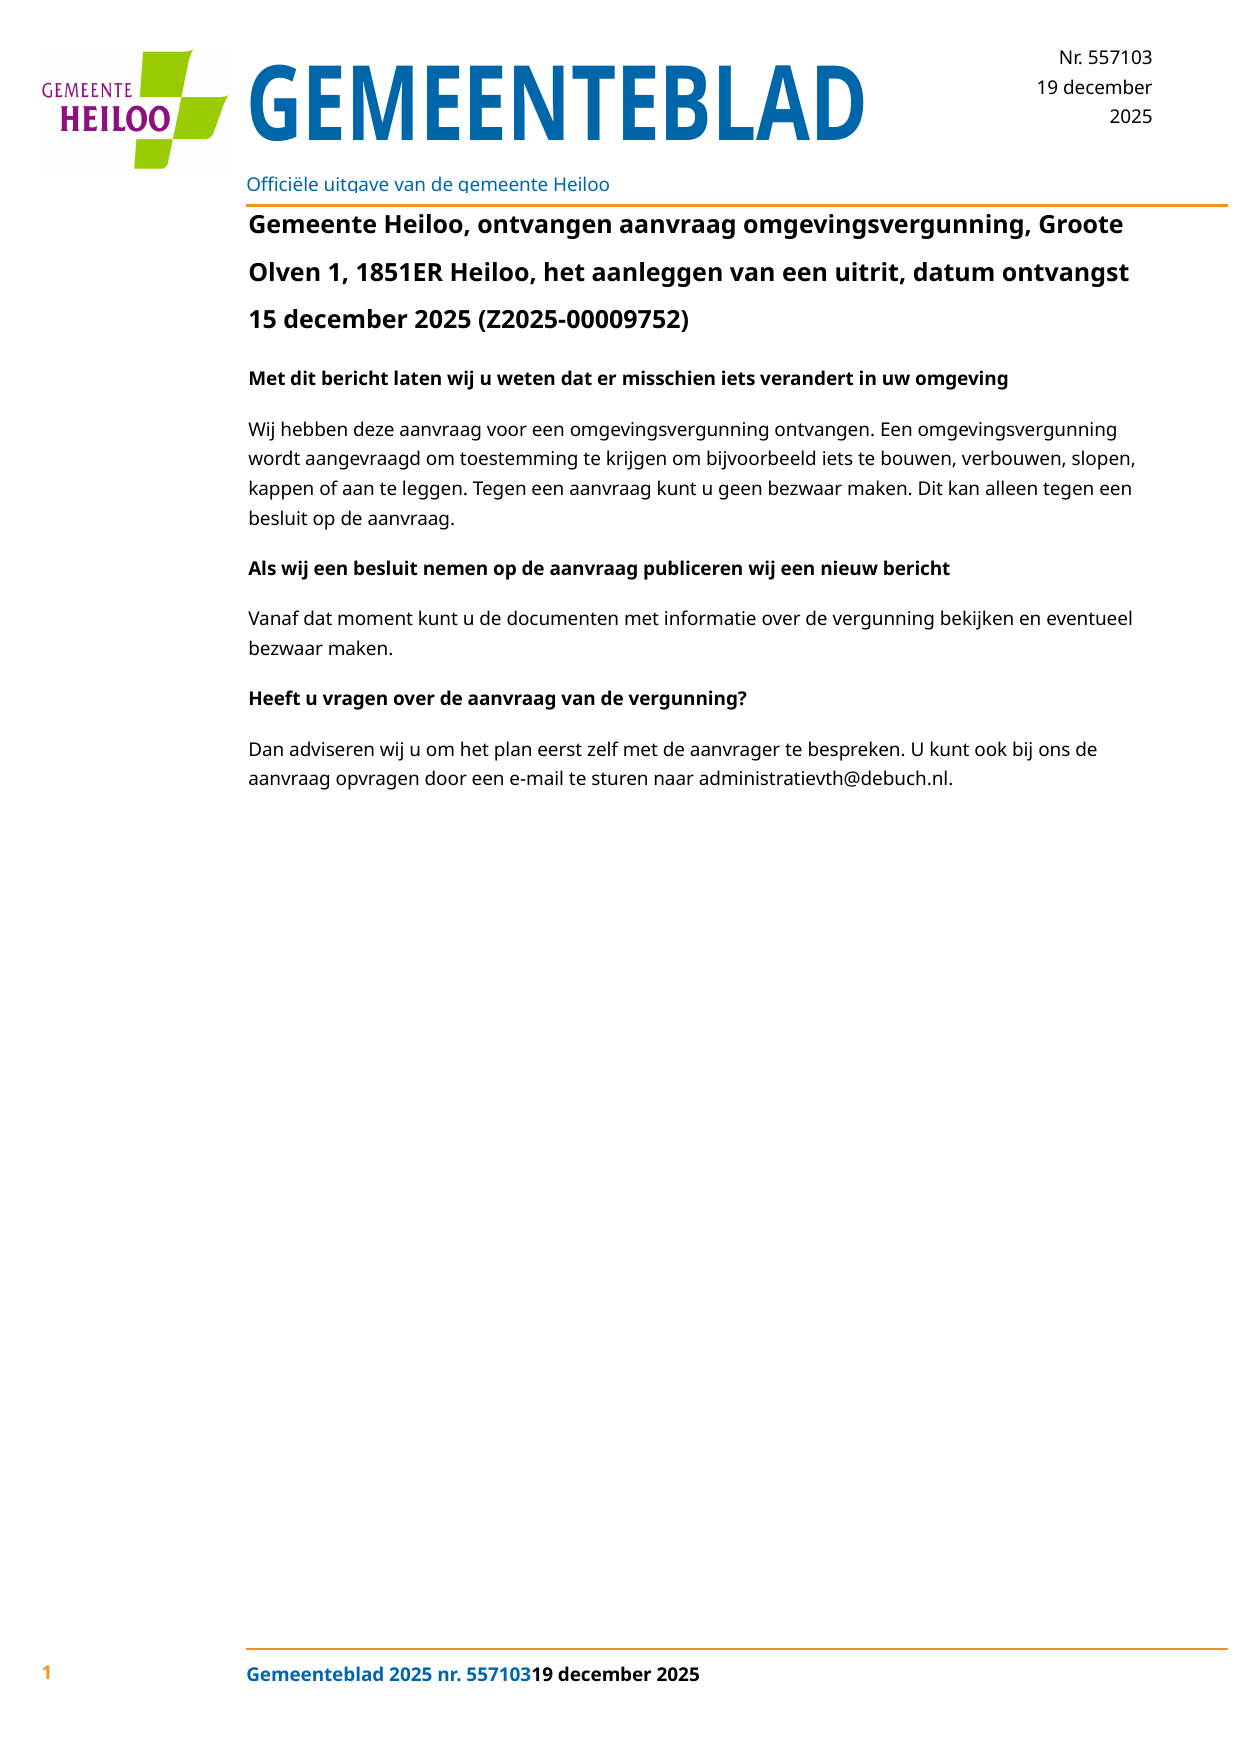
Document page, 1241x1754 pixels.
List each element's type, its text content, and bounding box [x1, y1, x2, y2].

picture [41, 47, 231, 172]
text Dan adviseren wij u om het plan eerst zelf met de aanvrager te bespreken. U kunt ook bij ons de aanvraag opvragen door een e-mail te sturen naar administratievth@debuch.nl. [248, 736, 1152, 791]
text Wij hebben deze aanvraag voor een omgevingsvergunning ontvangen. Een omgevingsvergunning wordt aangevraagd om toestemming te krijgen om bijvoorbeeld iets te bouwen, verbouwen, slopen, kappen of aan te leggen. Tegen een aanvraag kunt u geen bezwaar maken. Dit kan alleen tegen een besluit op de aanvraag. [248, 416, 1152, 530]
text Gemeente Heiloo, ontvangen aanvraag omgevingsvergunning, Groote Olven 1, 1851ER Heiloo, het aanleggen van een uitrit, datum ontvangst 15 december 2025 (Z2025-00009752) [248, 207, 1152, 336]
text Vanaf dat moment kunt u de documenten met informatie over de vergunning bekijken en eventueel bezwaar maken. [248, 606, 1152, 661]
text Heeft u vragen over de aanvraag van de vergunning? [248, 686, 1152, 711]
text Met dit bericht laten wij u weten dat er misschien iets verandert in uw omgeving [248, 366, 1152, 391]
text Als wij een besluit nemen op de aanvraag publiceren wij een nieuw bericht [248, 555, 1152, 581]
